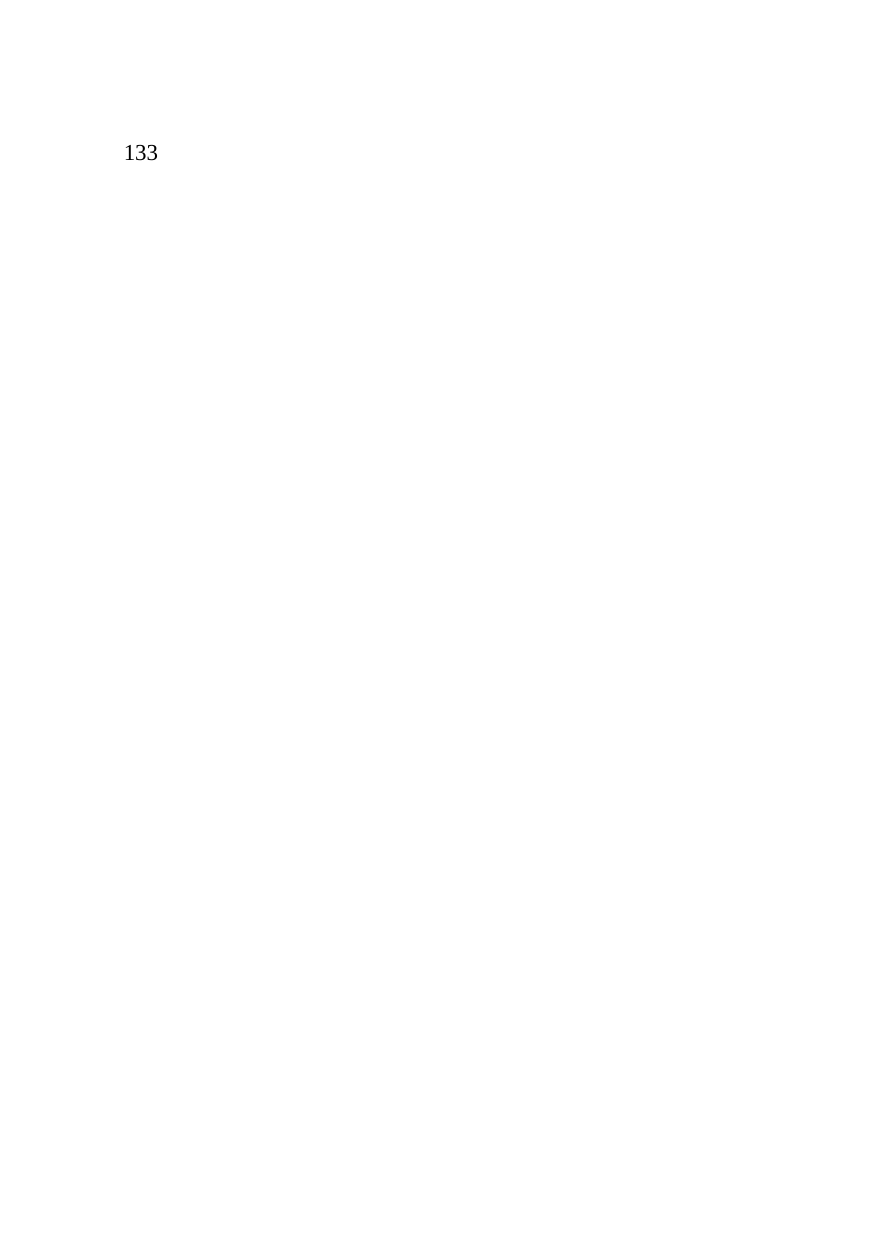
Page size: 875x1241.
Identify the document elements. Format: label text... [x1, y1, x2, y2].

text 133 [123, 139, 419, 165]
